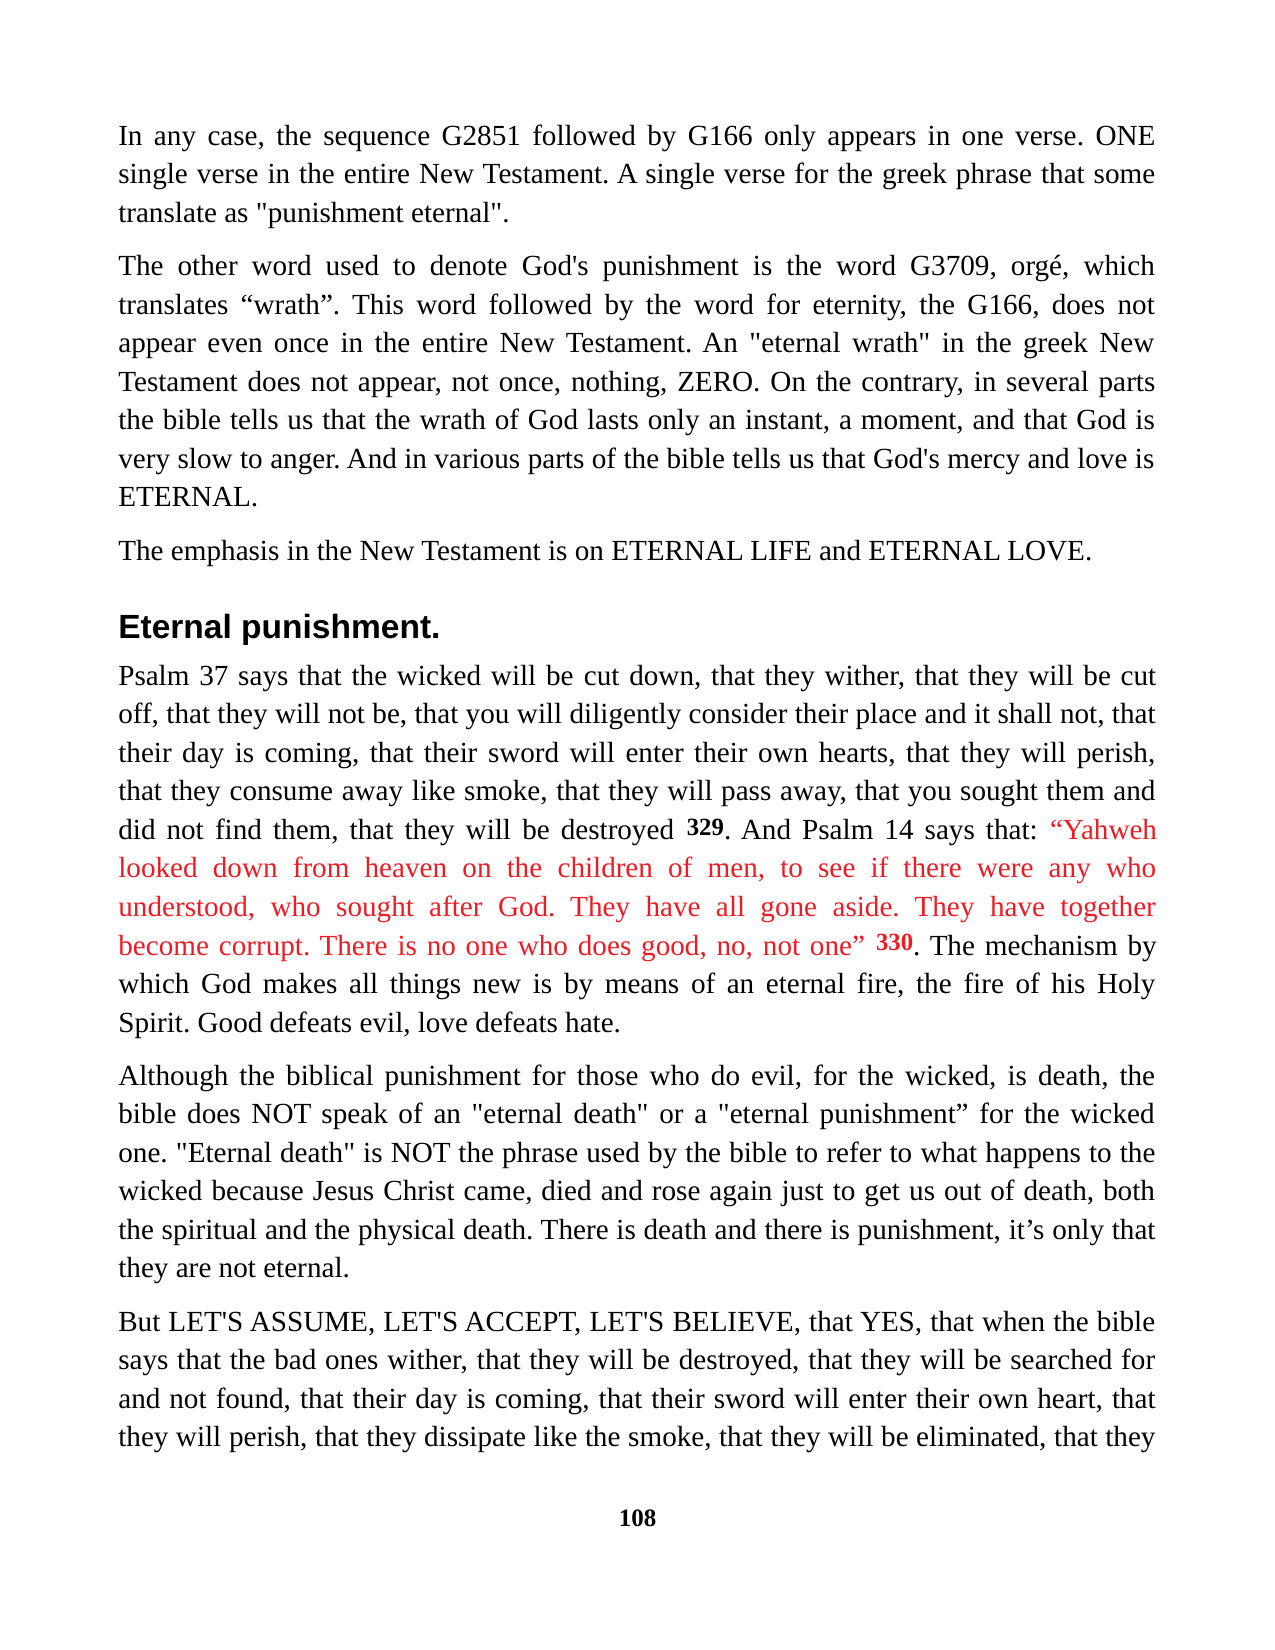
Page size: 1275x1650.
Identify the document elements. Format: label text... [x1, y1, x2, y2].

text Although the biblical punishment for those who do evil, for the wicked, is death, the bible does NOT speak of an "eternal death" or a "eternal punishment” for the wicked one. "Eternal death" is NOT the phrase used by the bible to refer to what happens to the wicked because Jesus Christ came, died and rose again just to get us out of death, both the spiritual and the physical death. There is death and there is punishment, it’s only that they are not eternal. [118, 1058, 1157, 1284]
text The emphasis in the New Testament is on ETERNAL LIFE and ETERNAL LOVE. [118, 533, 1157, 566]
text But LET'S ASSUME, LET'S ACCEPT, LET'S BELIEVE, that YES, that when the bible says that the bad ones wither, that they will be destroyed, that they will be searched for and not found, that their day is coming, that their sword will enter their own heart, that they will perish, that they dissipate like the smoke, that they will be eliminated, that they [118, 1304, 1157, 1453]
text The other word used to denote God's punishment is the word G3709, orgé, which translates “wrath”. This word followed by the word for eternity, the G166, does not appear even once in the entire New Testament. An "eternal wrath" in the greek New Testament does not appear, not once, nothing, ZERO. On the contrary, in several parts the bible tells us that the wrath of God lasts only an instant, a moment, and that God is very slow to anger. And in various parts of the bible tells us that God's mercy and love is ETERNAL. [118, 248, 1157, 513]
text Psalm 37 says that the wicked will be cut down, that they wither, that they will be cut off, that they will not be, that you will diligently consider their place and it shall not, that their day is coming, that their sword will enter their own hearts, that they will perish, that they consume away like smoke, that they will pass away, that you sought them and did not find them, that they will be destroyed . And Psalm 14 says that: “Yahweh looked down from heaven on the children of men, to see if there were any who understood, who sought after God. They have all gone aside. They have together become corrupt. There is no one who does good, no, not one” . The mechanism by which God makes all things new is by means of an eternal fire, the fire of his Holy Spirit. Good defeats evil, love defeats hate. [118, 658, 1157, 1038]
text In any case, the sequence G2851 followed by G166 only appears in one verse. ONE single verse in the entire New Testament. A single verse for the greek phrase that some translate as "punishment eternal". [118, 118, 1157, 229]
subtitle Eternal punishment. [118, 607, 1157, 645]
